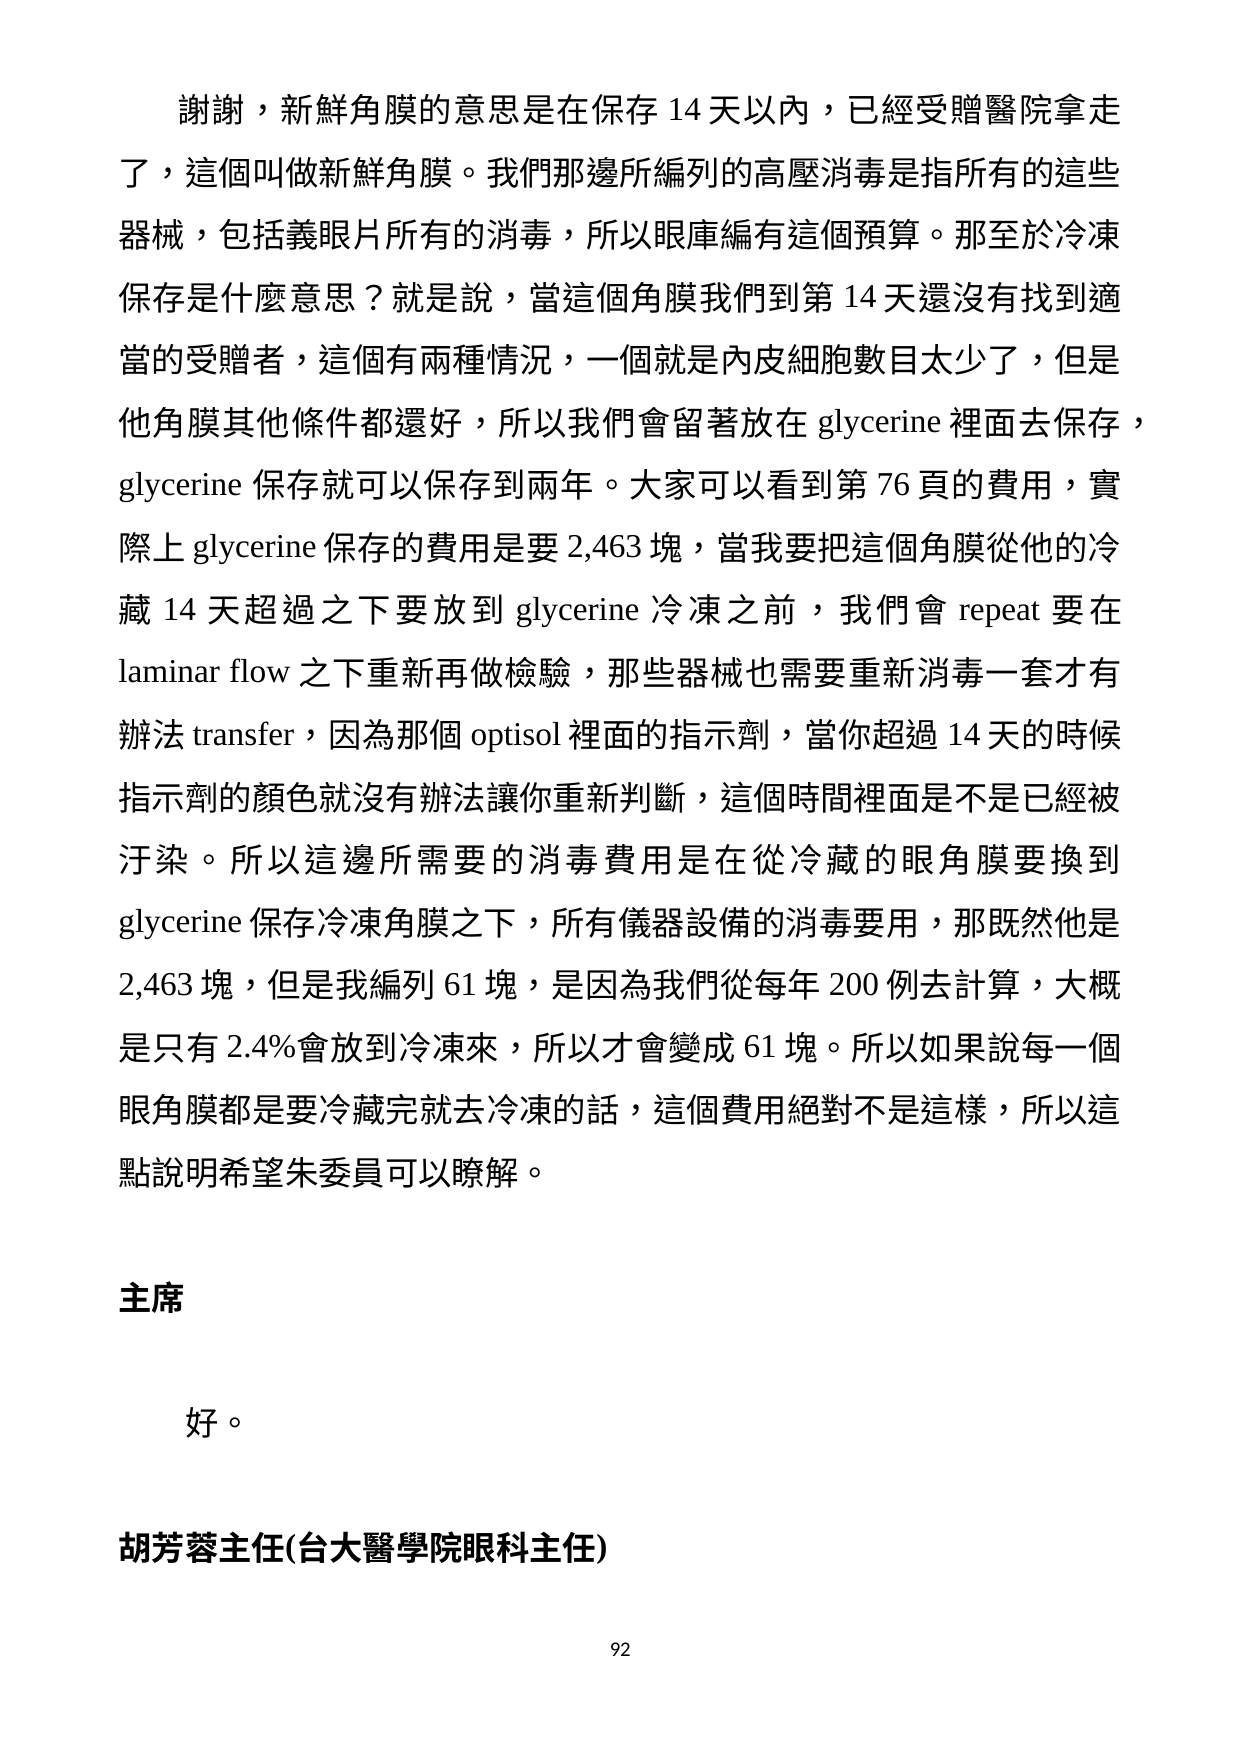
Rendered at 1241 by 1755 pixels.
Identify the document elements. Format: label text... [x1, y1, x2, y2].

text 主席 [118, 1254, 1122, 1316]
text 謝謝，新鮮角膜的意思是在保存14天以內，已經受贈醫院拿走了，這個叫做新鮮角膜。我們那邊所編列的高壓消毒是指所有的這些器械，包括義眼片所有的消毒，所以眼庫編有這個預算。那至於冷凍保存是什麼意思？就是說，當這個角膜我們到第14天還沒有找到適當的受贈者，這個有兩種情況，一個就是內皮細胞數目太少了，但是他角膜其他條件都還好，所以我們會留著放在glycerine裡面去保存，glycerine 保存就可以保存到兩年。大家可以看到第76頁的費用，實際上glycerine保存的費用是要2,463塊，當我要把這個角膜從他的冷藏14天超過之下要放到glycerine冷凍之前，我們會repeat要在laminar flow之下重新再做檢驗，那些器械也需要重新消毒一套才有辦法transfer，因為那個optisol裡面的指示劑，當你超過14天的時候指示劑的顏色就沒有辦法讓你重新判斷，這個時間裡面是不是已經被汙染。所以這邊所需要的消毒費用是在從冷藏的眼角膜要換到glycerine保存冷凍角膜之下，所有儀器設備的消毒要用，那既然他是2,463塊，但是我編列61塊，是因為我們從每年200例去計算，大概是只有2.4%會放到冷凍來，所以才會變成61塊。所以如果說每一個眼角膜都是要冷藏完就去冷凍的話，這個費用絕對不是這樣，所以這點說明希望朱委員可以瞭解。 [118, 66, 1122, 1191]
text 好。 [118, 1379, 1122, 1441]
text 胡芳蓉主任(台大醫學院眼科主任) [118, 1504, 1122, 1566]
